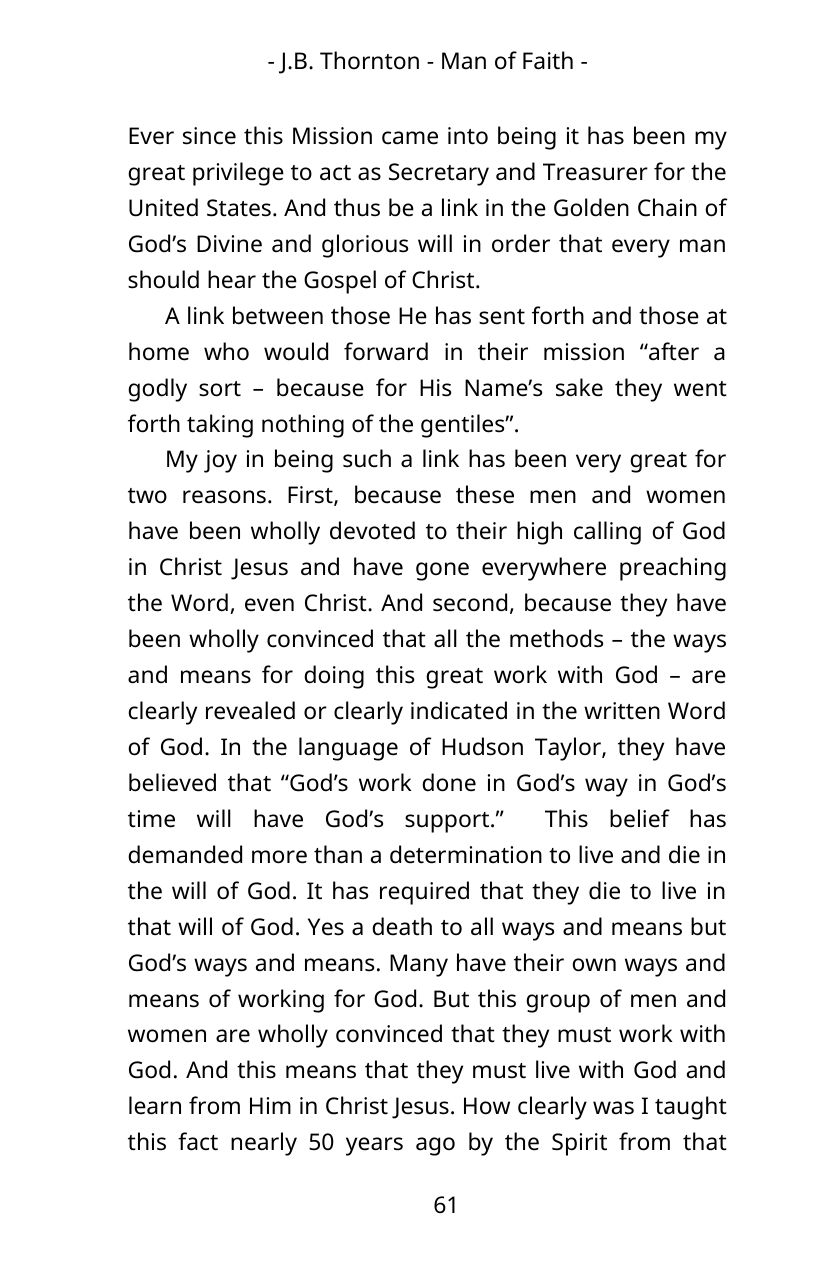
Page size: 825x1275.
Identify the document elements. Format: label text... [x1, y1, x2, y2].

text A link between those He has sent forth and those at home who would forward in their mission “after a godly sort – because for His Name’s sake they went forth taking nothing of the gentiles”. [127, 300, 727, 439]
text Ever since this Mission came into being it has been my great privilege to act as Secretary and Treasurer for the United States. And thus be a link in the Golden Chain of God’s Divine and glorious will in order that every man should hear the Gospel of Christ. [127, 120, 727, 295]
text My joy in being such a link has been very great for two reasons. First, because these men and women have been wholly devoted to their high calling of God in Christ Jesus and have gone everywhere preaching the Word, even Christ. And second, because they have been wholly convinced that all the methods – the ways and means for doing this great work with God – are clearly revealed or clearly indicated in the written Word of God. In the language of Hudson Taylor, they have believed that “God’s work done in God’s way in God’s time will have God’s support.” This belief has demanded more than a determination to live and die in the will of God. It has required that they die to live in that will of God. Yes a death to all ways and means but God’s ways and means. Many have their own ways and means of working for God. But this group of men and women are wholly convinced that they must work with God. And this means that they must live with God and learn from Him in Christ Jesus. How clearly was I taught this fact nearly 50 years ago by the Spirit from that [127, 443, 727, 1157]
